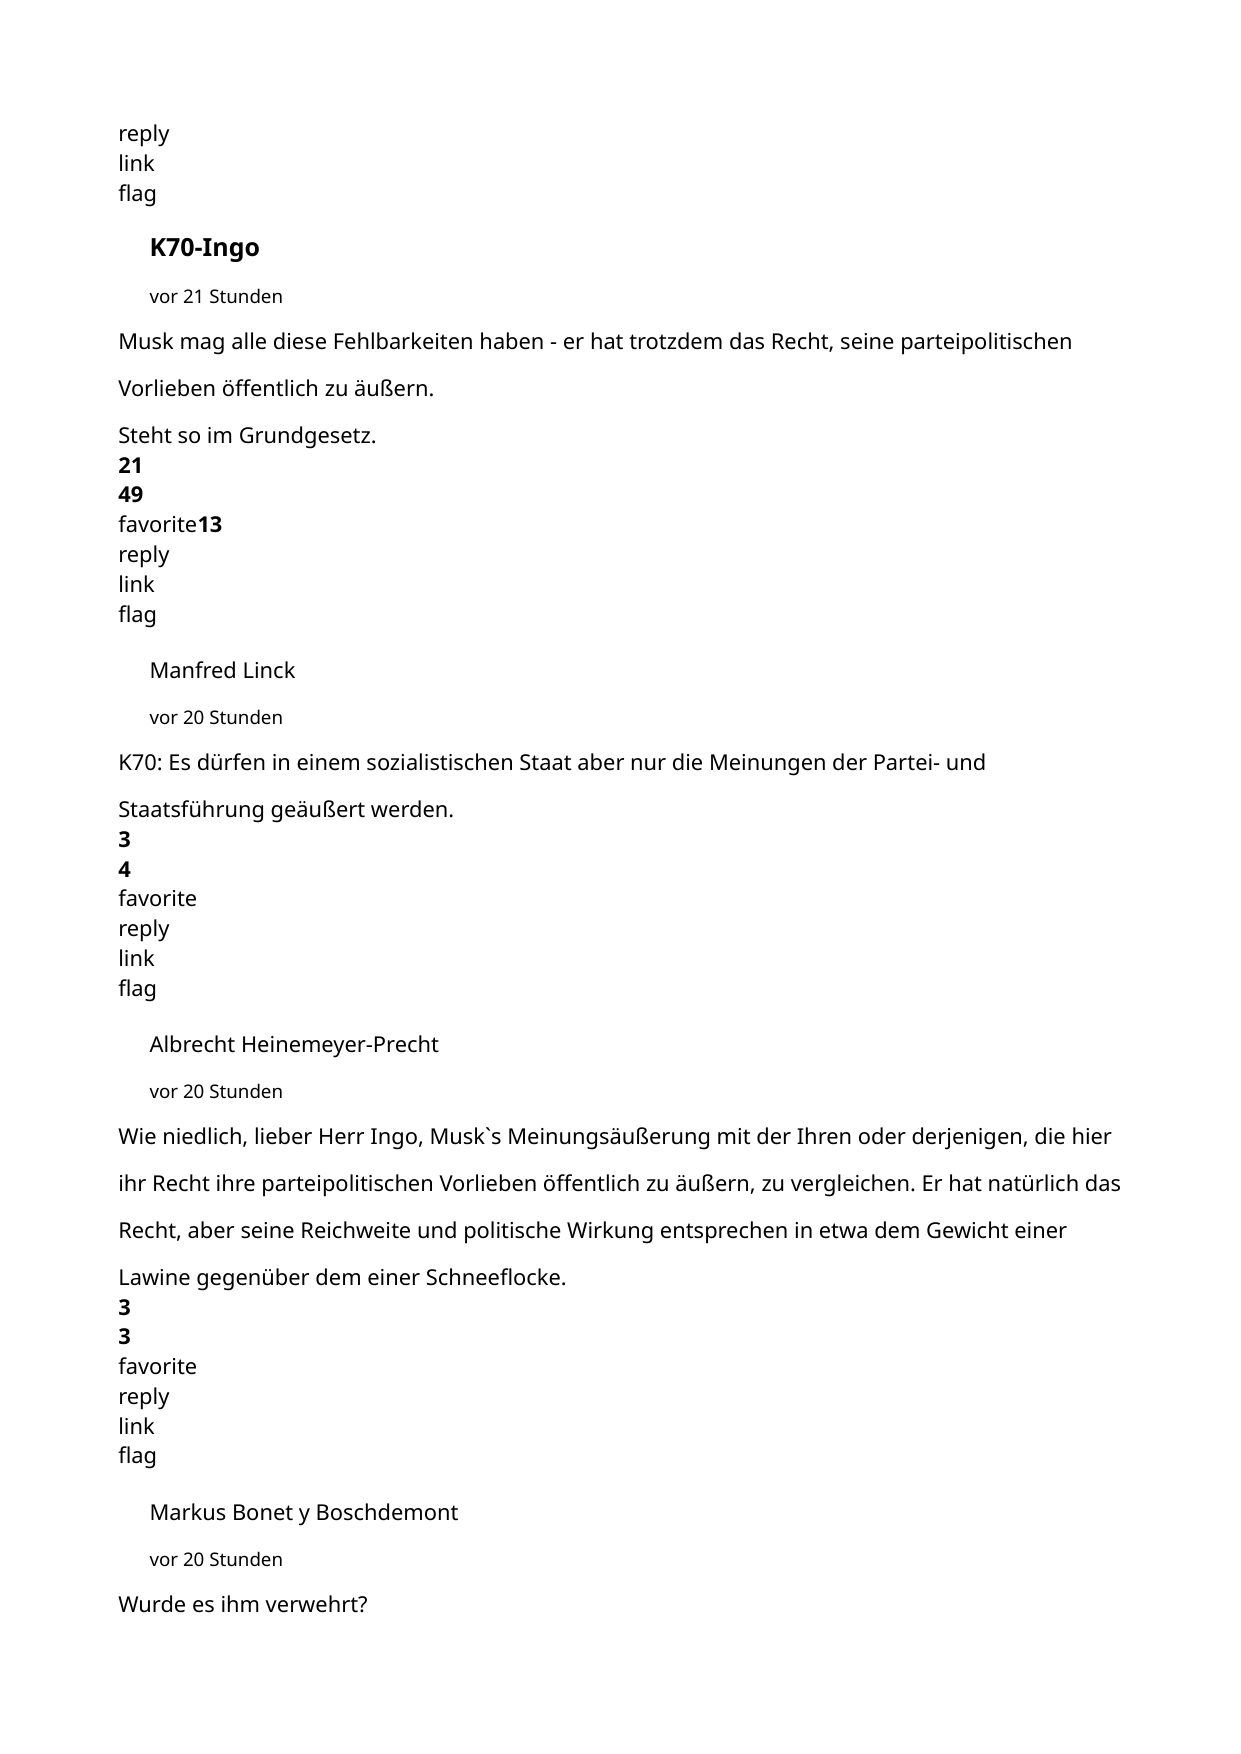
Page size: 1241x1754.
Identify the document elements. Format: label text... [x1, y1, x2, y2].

text flag [118, 178, 1122, 207]
text favorite [118, 1351, 1122, 1381]
text Wie niedlich, lieber Herr Ingo, Musk`s Meinungsäußerung mit der Ihren oder derjenigen, die hier ihr Recht ihre parteipolitischen Vorlieben öffentlich zu äußern, zu vergleichen. Er hat natürlich das Recht, aber seine Reichweite und politische Wirkung entsprechen in etwa dem Gewicht einer Lawine gegenüber dem einer Schneeflocke. [118, 1104, 1122, 1292]
text flag [118, 1441, 1122, 1470]
text K70: Es dürfen in einem sozialistischen Staat aber nur die Meinungen der Partei- und Staatsführung geäußert werden. [118, 730, 1122, 824]
text link [118, 569, 1122, 599]
text Albrecht Heinemeyer-Precht [149, 1018, 1114, 1059]
text 3 [118, 824, 1122, 853]
text vor 21 Stunden [149, 279, 1122, 309]
text reply [118, 118, 1122, 148]
text favorite [118, 883, 1122, 913]
text flag [118, 973, 1122, 1002]
text flag [118, 599, 1122, 628]
text link [118, 943, 1122, 973]
text link [118, 148, 1122, 178]
text vor 20 Stunden [149, 700, 1122, 730]
text Wurde es ihm verwehrt? [118, 1572, 1122, 1619]
text favorite13 [118, 509, 1122, 539]
text Markus Bonet y Boschdemont [149, 1486, 1114, 1527]
text 49 [118, 479, 1122, 509]
text link [118, 1411, 1122, 1441]
text K70-Ingo [149, 223, 1114, 264]
text Manfred Linck [149, 644, 1114, 685]
text reply [118, 539, 1122, 569]
text vor 20 Stunden [149, 1074, 1122, 1104]
text 21 [118, 450, 1122, 479]
text 4 [118, 853, 1122, 883]
text reply [118, 913, 1122, 943]
text vor 20 Stunden [149, 1542, 1122, 1572]
text 3 [118, 1292, 1122, 1321]
text Musk mag alle diese Fehlbarkeiten haben - er hat trotzdem das Recht, seine parteipolitischen Vorlieben öffentlich zu äußern. Steht so im Grundgesetz. [118, 309, 1122, 450]
text reply [118, 1381, 1122, 1411]
text 3 [118, 1321, 1122, 1351]
